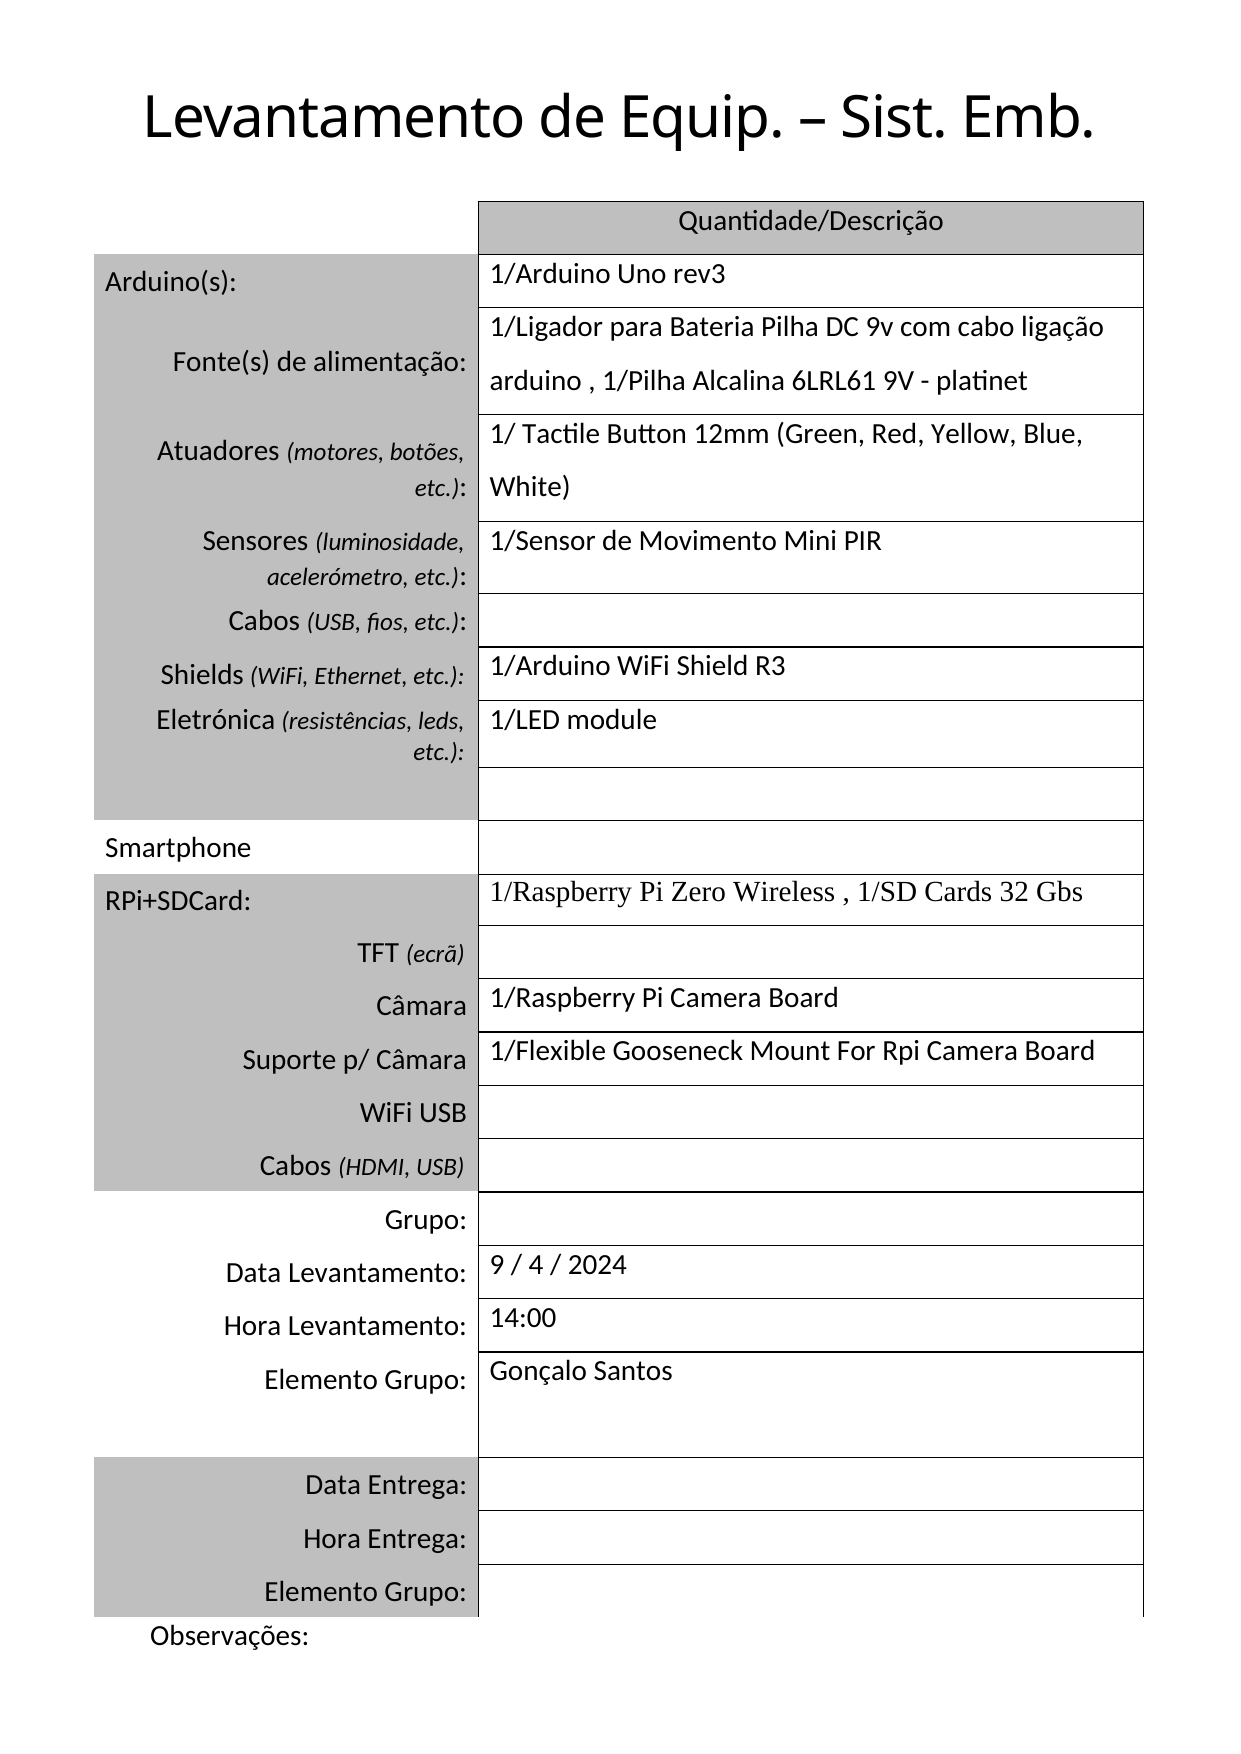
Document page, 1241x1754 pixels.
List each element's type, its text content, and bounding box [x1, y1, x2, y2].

table_cell Elemento Grupo: [94, 1564, 478, 1617]
table_cell TFT (ecrã) [94, 925, 478, 978]
table_cell Grupo: [94, 1191, 478, 1245]
table_cell Elemento Grupo: [94, 1351, 478, 1405]
table_cell [479, 926, 1143, 978]
table_cell 1/Ligador para Bateria Pilha DC 9v com cabo ligação arduino , 1/Pilha Alcalina 6LRL61 9V - platinet [479, 308, 1143, 414]
table_cell Atuadores (motores, botões, etc.): [94, 414, 478, 521]
table_cell Suporte p/ Câmara [94, 1031, 478, 1085]
table_cell Arduino(s): [94, 254, 478, 307]
table_cell Eletrónica (resistências, leds, etc.): [94, 700, 478, 767]
table_cell [479, 1139, 1143, 1191]
table_cell [479, 1458, 1143, 1510]
table_cell RPi+SDCard: [94, 874, 478, 925]
table_cell 1/Arduino WiFi Shield R3 [479, 648, 1143, 700]
table_cell [479, 821, 1143, 873]
table_cell [479, 1193, 1143, 1245]
table_cell Sensores (luminosidade, acelerómetro, etc.): [94, 521, 478, 593]
table_cell [479, 768, 1143, 820]
table_cell 9 / 4 / 2024 [479, 1246, 1143, 1298]
table_cell Hora Levantamento: [94, 1298, 478, 1351]
table_cell Fonte(s) de alimentação: [94, 307, 478, 414]
table_cell [94, 1405, 478, 1457]
table_cell 1/Flexible Gooseneck Mount For Rpi Camera Board [479, 1033, 1143, 1085]
table_cell [479, 1511, 1143, 1564]
table_cell 1/LED module [479, 701, 1143, 767]
table_cell Smartphone [94, 820, 478, 873]
table_cell Cabos (USB, fios, etc.): [94, 593, 478, 646]
table_cell WiFi USB [94, 1085, 478, 1138]
table_cell 1/Sensor de Movimento Mini PIR [479, 522, 1143, 593]
table_cell 1/ Tactile Button 12mm (Green, Red, Yellow, Blue, White) [479, 415, 1143, 521]
table_cell 1/Raspberry Pi Zero Wireless , 1/SD Cards 32 Gbs [479, 875, 1143, 925]
table_cell [94, 767, 478, 820]
table_cell Data Levantamento: [94, 1245, 478, 1298]
table_cell Data Entrega: [94, 1457, 478, 1510]
table_cell 1/Arduino Uno rev3 [479, 255, 1143, 307]
table_cell [479, 1565, 1143, 1617]
title Levantamento de Equip. – Sist. Emb. [75, 75, 1165, 154]
table_cell Cabos (HDMI, USB) [94, 1138, 478, 1191]
table_cell 1/Raspberry Pi Camera Board [479, 979, 1143, 1031]
table_cell [479, 594, 1143, 646]
table_cell [479, 1086, 1143, 1138]
table_cell Hora Entrega: [94, 1510, 478, 1564]
table_cell 14:00 [479, 1299, 1143, 1351]
table_header [94, 201, 478, 254]
table_cell [479, 1405, 1143, 1457]
table_header Quantidade/Descrição [479, 202, 1143, 254]
table_cell Gonçalo Santos [479, 1353, 1143, 1405]
table_cell Shields (WiFi, Ethernet, etc.): [94, 646, 478, 700]
table_cell Câmara [94, 978, 478, 1031]
list Observações: [150, 1617, 1165, 1653]
